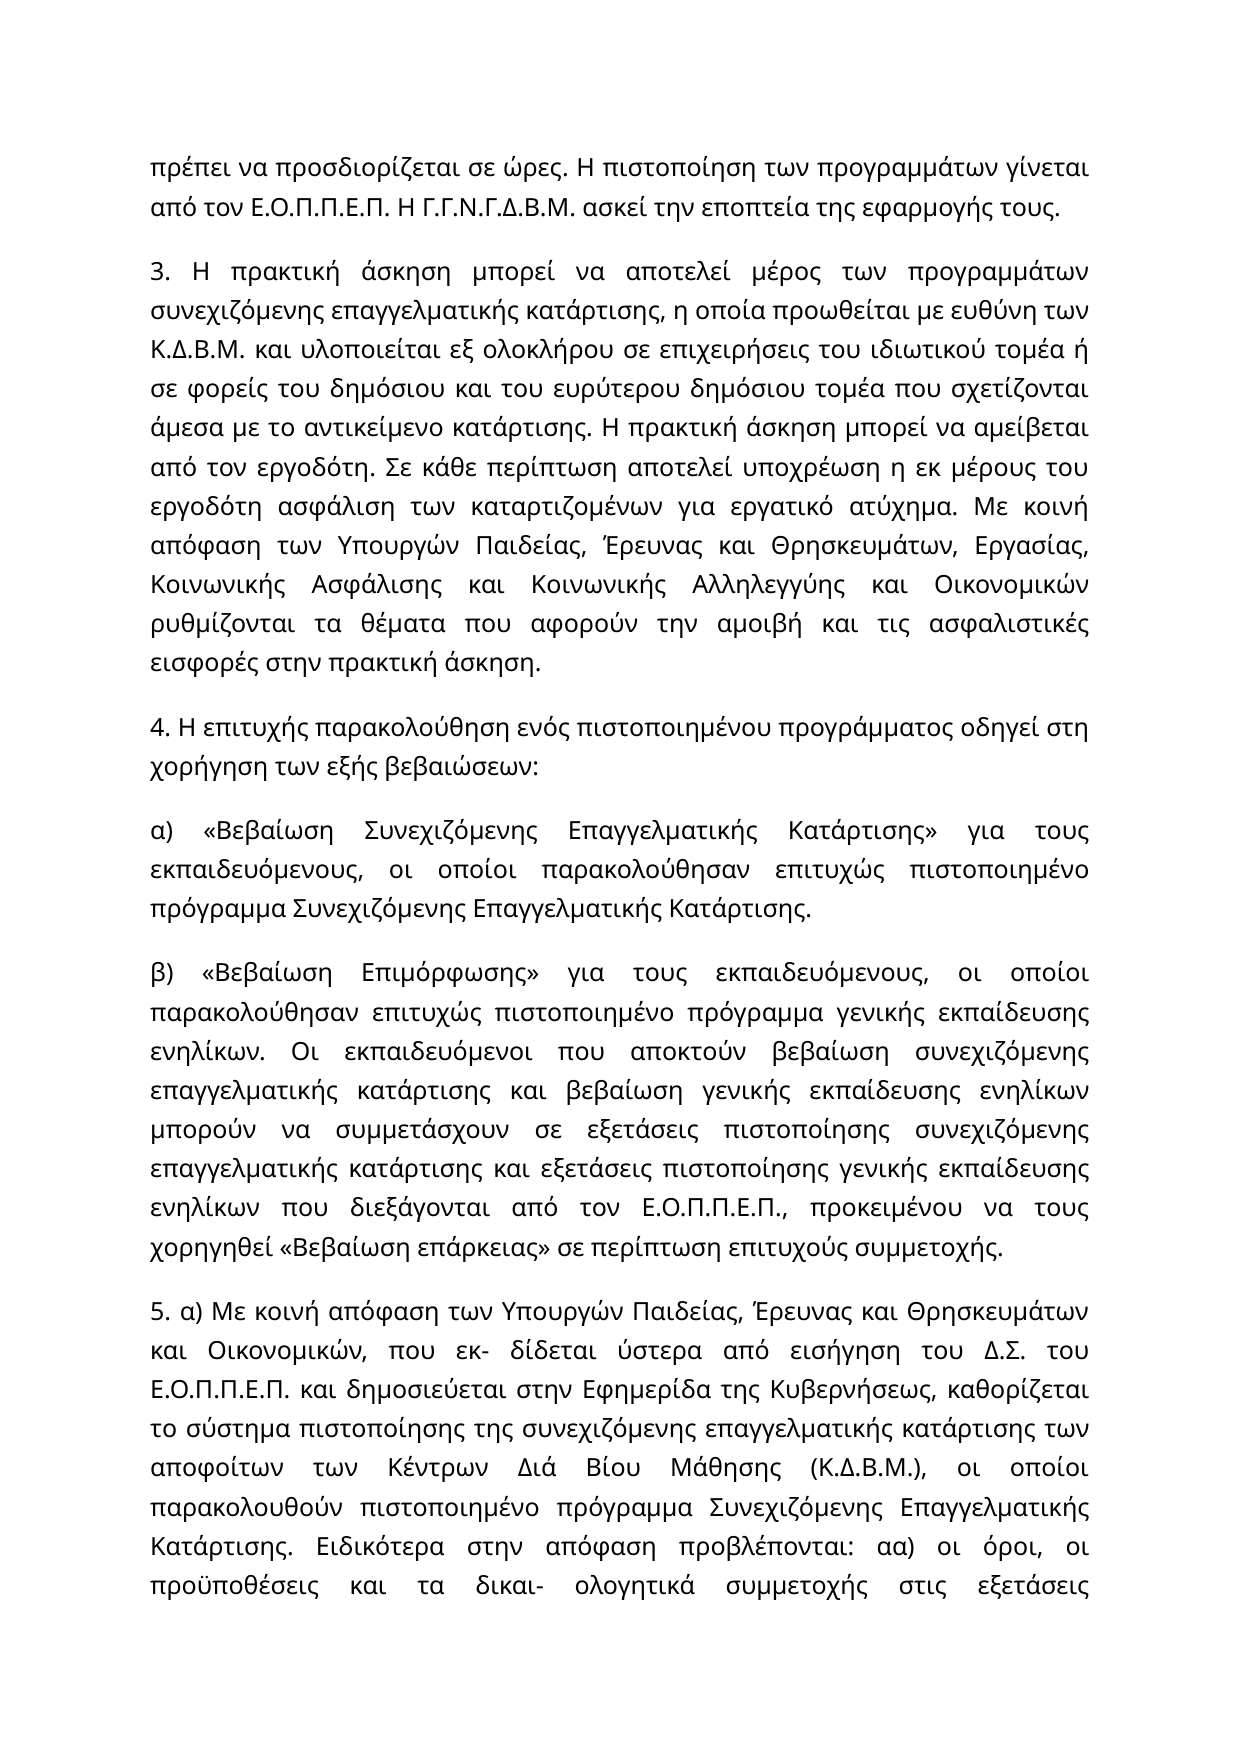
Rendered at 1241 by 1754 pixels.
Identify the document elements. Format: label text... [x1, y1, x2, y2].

text πρέπει να προσδιορίζεται σε ώρες. Η πιστοποίηση των προγραμμάτων γίνεται από τον Ε.Ο.Π.Π.Ε.Π. Η Γ.Γ.Ν.Γ.Δ.Β.Μ. ασκεί την εποπτεία της εφαρμογής τους. [150, 150, 1090, 223]
text β) «Βεβαίωση Επιμόρφωσης» για τους εκπαιδευόμενους, οι οποίοι παρακολούθησαν επιτυχώς πιστοποιημένο πρόγραμμα γενικής εκπαίδευσης ενηλίκων. Οι εκπαιδευόμενοι που αποκτούν βεβαίωση συνεχιζόμενης επαγγελματικής κατάρτισης και βεβαίωση γενικής εκπαίδευσης ενηλίκων μπορούν να συμμετάσχουν σε εξετάσεις πιστοποίησης συνεχιζόμενης επαγγελματικής κατάρτισης και εξετάσεις πιστοποίησης γενικής εκπαίδευσης ενηλίκων που διεξάγονται από τον Ε.Ο.Π.Π.Ε.Π., προκειμένου να τους χορηγηθεί «Βεβαίωση επάρκειας» σε περίπτωση επιτυχούς συμμετοχής. [150, 955, 1090, 1263]
text 5. α) Με κοινή απόφαση των Υπουργών Παιδείας, Έρευνας και Θρησκευμάτων και Οικονομικών, που εκ- δίδεται ύστερα από εισήγηση του Δ.Σ. του Ε.Ο.Π.Π.Ε.Π. και δημοσιεύεται στην Εφημερίδα της Κυβερνήσεως, καθορίζεται το σύστημα πιστοποίησης της συνεχιζόμενης επαγγελματικής κατάρτισης των αποφοίτων των Κέντρων Διά Βίου Μάθησης (Κ.Δ.Β.Μ.), οι οποίοι παρακολουθούν πιστοποιημένο πρόγραμμα Συνεχιζόμενης Επαγγελματικής Κατάρτισης. Ειδικότερα στην απόφαση προβλέπονται: αα) οι όροι, οι προϋποθέσεις και τα δικαι- ολογητικά συμμετοχής στις εξετάσεις [150, 1293, 1090, 1602]
text 3. Η πρακτική άσκηση μπορεί να αποτελεί μέρος των προγραμμάτων συνεχιζόμενης επαγγελματικής κατάρτισης, η οποία προωθείται με ευθύνη των Κ.Δ.Β.Μ. και υλοποιείται εξ ολοκλήρου σε επιχειρήσεις του ιδιωτικού τομέα ή σε φορείς του δημόσιου και του ευρύτερου δημόσιου τομέα που σχετίζονται άμεσα με το αντικείμενο κατάρτισης. Η πρακτική άσκηση μπορεί να αμείβεται από τον εργοδότη. Σε κάθε περίπτωση αποτελεί υποχρέωση η εκ μέρους του εργοδότη ασφάλιση των καταρτιζομένων για εργατικό ατύχημα. Με κοινή απόφαση των Υπουργών Παιδείας, Έρευνας και Θρησκευμάτων, Εργασίας, Κοινωνικής Ασφάλισης και Κοινωνικής Αλληλεγγύης και Οικονομικών ρυθμίζονται τα θέματα που αφορούν την αμοιβή και τις ασφαλιστικές εισφορές στην πρακτική άσκηση. [150, 253, 1090, 679]
text α) «Βεβαίωση Συνεχιζόμενης Επαγγελματικής Κατάρτισης» για τους εκπαιδευόμενους, οι οποίοι παρακολούθησαν επιτυχώς πιστοποιημένο πρόγραμμα Συνεχιζόμενης Επαγγελματικής Κατάρτισης. [150, 812, 1090, 925]
text 4. Η επιτυχής παρακολούθηση ενός πιστοποιημένου προγράμματος οδηγεί στη χορήγηση των εξής βεβαιώσεων: [150, 709, 1090, 782]
